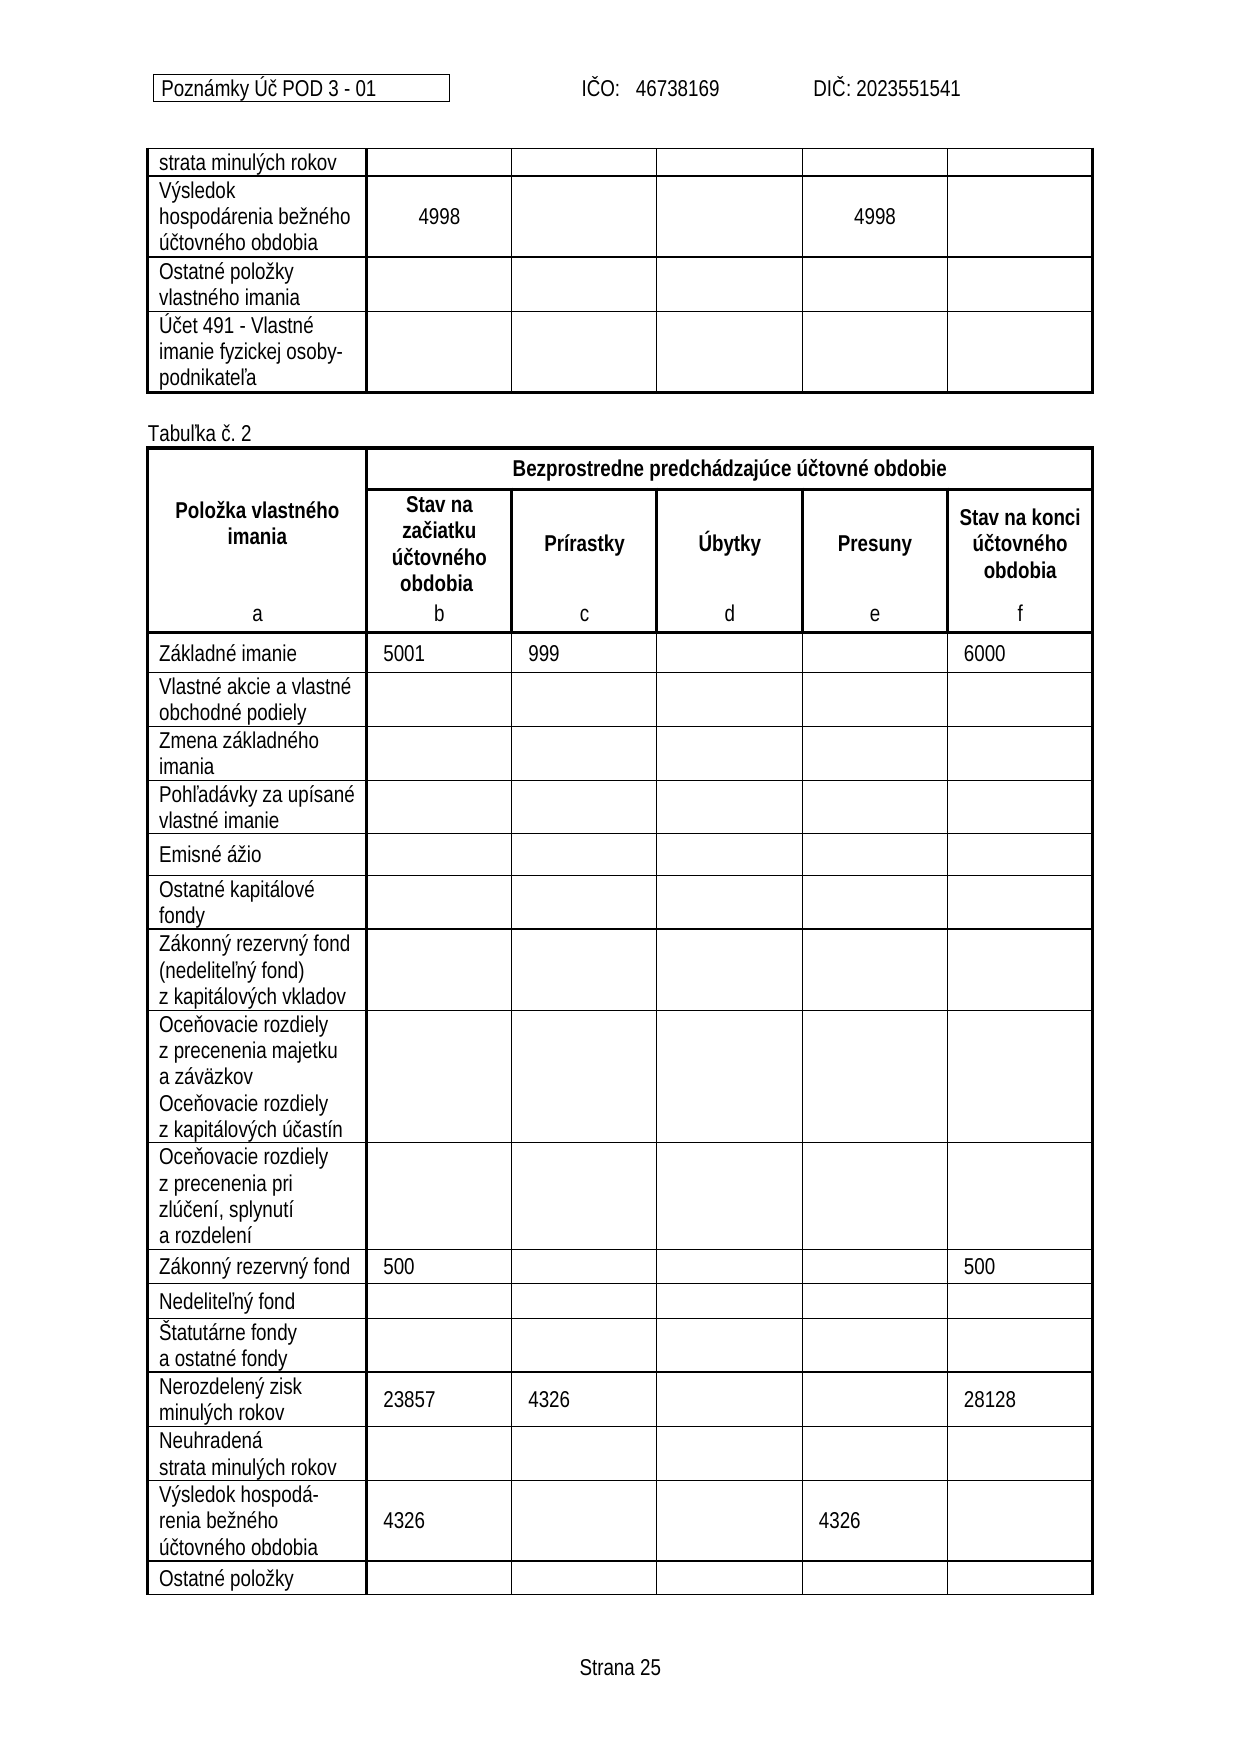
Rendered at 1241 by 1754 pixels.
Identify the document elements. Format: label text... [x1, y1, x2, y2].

table_cell [948, 177, 1091, 256]
table_cell 500 [368, 1250, 511, 1283]
table_cell [803, 1250, 947, 1283]
table_cell [657, 149, 802, 175]
table_cell [657, 258, 802, 311]
table_cell [657, 1481, 802, 1560]
table_cell [657, 673, 802, 726]
table_cell [803, 1373, 947, 1426]
table_cell Zákonný rezervný fond (nedeliteľný fond) z kapitálových vkladov [149, 930, 365, 1009]
table_cell [803, 1319, 947, 1371]
table_cell [512, 149, 656, 175]
table_cell [948, 876, 1091, 928]
table_cell [368, 781, 511, 833]
table_cell [803, 1143, 947, 1249]
table_cell Ostatné kapitálové fondy [149, 876, 365, 928]
table_cell Presuny [804, 491, 946, 596]
table_cell [657, 1090, 802, 1142]
table_cell [803, 1090, 947, 1142]
table_cell b [368, 596, 510, 631]
table_cell Výsledok hospodá-renia bežného účtovného obdobia [149, 1481, 365, 1560]
table_cell [512, 177, 656, 256]
table_cell [657, 1427, 802, 1480]
table_cell Stav na konci účtovného obdobia [949, 491, 1091, 596]
table_cell [948, 930, 1091, 1009]
table_cell [948, 1427, 1091, 1480]
table_cell [803, 258, 947, 311]
table_cell [803, 1427, 947, 1480]
table_cell [368, 876, 511, 928]
table_cell f [949, 596, 1091, 631]
table_cell Neuhradená strata minulých rokov [149, 1427, 365, 1480]
table_cell Oceňovacie rozdiely z precenenia majetku a záväzkov [149, 1011, 365, 1089]
table_cell [657, 1562, 802, 1594]
table_cell [803, 930, 947, 1009]
table_cell Zákonný rezervný fond [149, 1250, 365, 1283]
table_cell Nedeliteľný fond [149, 1284, 365, 1317]
table_cell [512, 312, 656, 391]
table_cell Pohľadávky za upísané vlastné imanie [149, 781, 365, 833]
table_cell strata minulých rokov [149, 149, 365, 175]
table_cell [657, 1011, 802, 1089]
table_cell [657, 1143, 802, 1249]
table_cell Oceňovacie rozdiely z kapitálových účastín [149, 1090, 365, 1142]
table_cell Prírastky [513, 491, 655, 596]
table_cell [948, 727, 1091, 779]
table_cell Ostatné položky vlastného imania [149, 258, 365, 311]
table_cell [657, 1319, 802, 1371]
table_cell [948, 1319, 1091, 1371]
table_cell [948, 1562, 1091, 1594]
table_cell [368, 1284, 511, 1317]
table_cell [512, 1250, 656, 1283]
table_cell [803, 834, 947, 874]
table_cell [512, 727, 656, 779]
table_cell [948, 312, 1091, 391]
table_cell [657, 1373, 802, 1426]
table_cell Oceňovacie rozdiely z precenenia pri zlúčení, splynutí a rozdelení [149, 1143, 365, 1249]
table_cell [948, 673, 1091, 726]
table_cell [948, 781, 1091, 833]
table_cell [657, 1250, 802, 1283]
table_cell [512, 876, 656, 928]
table_cell Štatutárne fondy a ostatné fondy [149, 1319, 365, 1371]
table_cell [368, 834, 511, 874]
table_cell 5001 [368, 634, 511, 672]
table_cell Základné imanie [149, 634, 365, 672]
table_cell Úbytky [658, 491, 801, 596]
table_cell [512, 1143, 656, 1249]
table_cell [512, 1284, 656, 1317]
table_cell Výsledok hospodárenia bežného účtovného obdobia [149, 177, 365, 256]
table_cell [368, 258, 511, 311]
table_cell [368, 727, 511, 779]
table_cell Nerozdelený zisk minulých rokov [149, 1373, 365, 1426]
table_cell 4998 [368, 177, 511, 256]
table_cell [512, 930, 656, 1009]
table_cell Stav na začiatku účtovného obdobia [368, 491, 510, 596]
table_cell [368, 312, 511, 391]
table_cell [657, 634, 802, 672]
table_cell [512, 1562, 656, 1594]
table_cell 4326 [803, 1481, 947, 1560]
table_header Položka vlastného imania [149, 450, 365, 596]
table_cell [803, 781, 947, 833]
table_cell 6000 [948, 634, 1091, 672]
table_cell 4326 [512, 1373, 656, 1426]
table_cell [368, 1011, 511, 1089]
table_cell a [149, 596, 365, 631]
table_cell 4326 [368, 1481, 511, 1560]
table_cell [368, 673, 511, 726]
table_cell [803, 312, 947, 391]
table_cell [512, 1427, 656, 1480]
table_cell [803, 727, 947, 779]
table_cell Zmena základného imania [149, 727, 365, 779]
table_cell [368, 149, 511, 175]
table_cell [948, 1143, 1091, 1249]
table_cell Účet 491 - Vlastné imanie fyzickej osoby- podnikateľa [149, 312, 365, 391]
table_cell [657, 781, 802, 833]
table_cell [512, 1011, 656, 1089]
table_cell [512, 1090, 656, 1142]
table_cell [368, 1562, 511, 1594]
table_cell Emisné ážio [149, 834, 365, 874]
table_cell [657, 834, 802, 874]
table_cell [948, 1284, 1091, 1317]
table_cell [368, 930, 511, 1009]
table_cell [657, 930, 802, 1009]
table_cell [512, 673, 656, 726]
table_cell [803, 149, 947, 175]
table_cell [803, 673, 947, 726]
table_cell [948, 834, 1091, 874]
table_cell [512, 1319, 656, 1371]
table_cell [948, 1011, 1091, 1089]
table_cell Vlastné akcie a vlastné obchodné podiely [149, 673, 365, 726]
table_cell [368, 1319, 511, 1371]
text Tabuľka č. 2 [148, 420, 1092, 446]
table_cell [368, 1090, 511, 1142]
table_cell [512, 1481, 656, 1560]
table_header Bezprostredne predchádzajúce účtovné obdobie [368, 450, 1091, 488]
table_cell [657, 1284, 802, 1317]
table_cell d [658, 596, 801, 631]
table_cell [948, 1090, 1091, 1142]
table_cell e [804, 596, 946, 631]
table_cell [368, 1427, 511, 1480]
table_cell [803, 1284, 947, 1317]
table_cell [512, 834, 656, 874]
table_cell 4998 [803, 177, 947, 256]
table_cell [803, 876, 947, 928]
table_cell [657, 876, 802, 928]
table_cell [368, 1143, 511, 1249]
table_cell [803, 634, 947, 672]
table_cell [657, 312, 802, 391]
table_cell [803, 1562, 947, 1594]
table_cell Ostatné položky [149, 1562, 365, 1594]
table_cell [803, 1011, 947, 1089]
table_cell [512, 781, 656, 833]
table_cell 28128 [948, 1373, 1091, 1426]
table_cell [657, 177, 802, 256]
table_cell [948, 258, 1091, 311]
table_cell [948, 1481, 1091, 1560]
table_cell [657, 727, 802, 779]
table_cell [512, 258, 656, 311]
table_cell 500 [948, 1250, 1091, 1283]
table_cell c [513, 596, 655, 631]
table_cell [948, 149, 1091, 175]
table_cell 23857 [368, 1373, 511, 1426]
table_cell 999 [512, 634, 656, 672]
